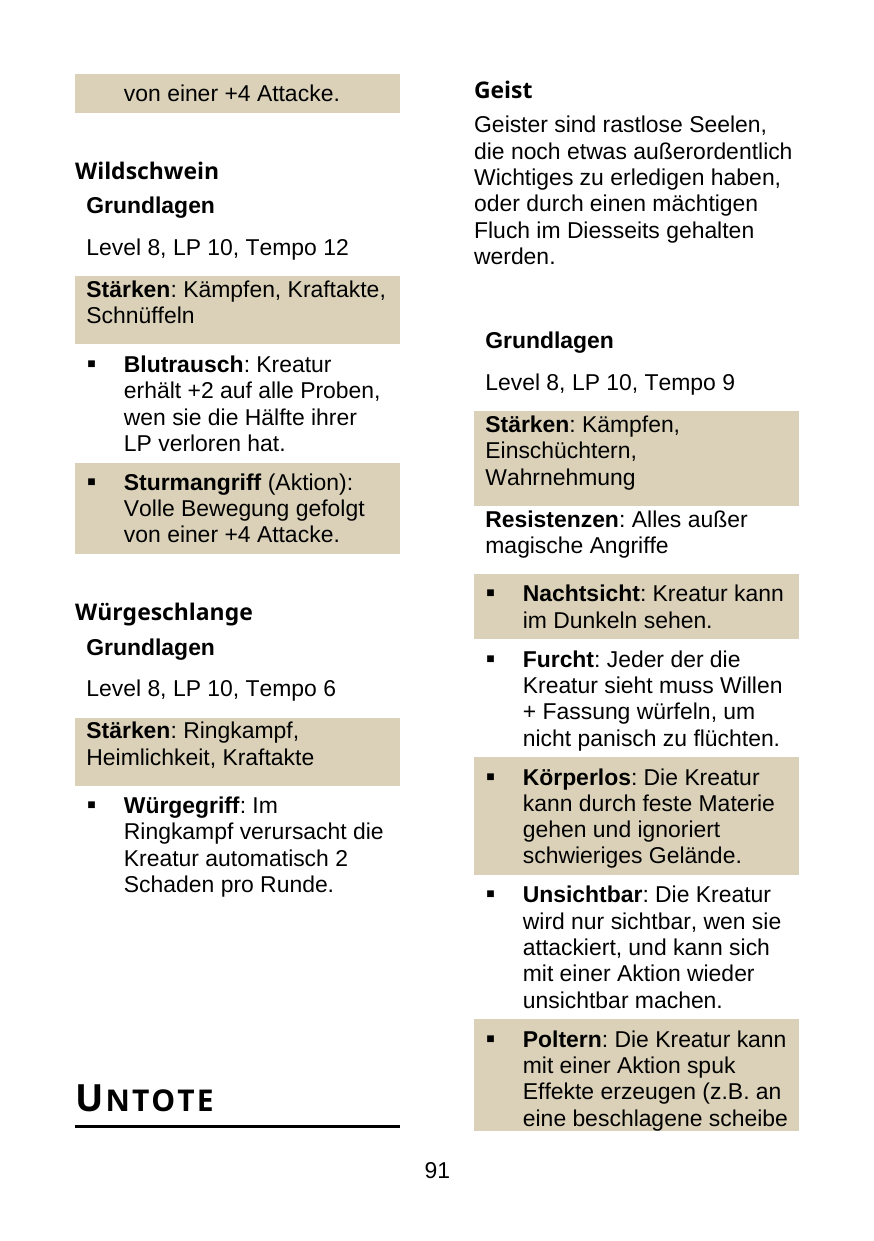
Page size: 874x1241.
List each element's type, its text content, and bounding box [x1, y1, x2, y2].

subtitle Würgeschlange [75, 596, 400, 627]
table_cell Stärken: Ringkampf, Heimlichkeit, Kraftakte [75, 718, 400, 786]
table_cell Nachtsicht: Kreatur kann im Dunkeln sehen. [474, 574, 799, 639]
table_cell von einer +4 Attacke. [75, 74, 400, 113]
table_cell Stärken: Kämpfen, Kraftakte, Schnüffeln [75, 276, 400, 344]
table_header Grundlagen Level 8, LP 10, Tempo 6 [75, 634, 400, 717]
table_cell Würgegriff: Im Ringkampf verursacht die Kreatur automatisch 2 Schaden pro Runde. [75, 786, 400, 904]
table_cell Resistenzen: Alles außer magische Angriffe [474, 506, 799, 574]
table_cell Furcht: Jeder der die Kreatur sieht muss Willen + Fassung würfeln, um nicht panisch zu flüchten. [474, 639, 799, 757]
table_header Grundlagen Level 8, LP 10, Tempo 12 [75, 192, 400, 276]
subtitle Geist [474, 74, 799, 105]
table_cell Poltern: Die Kreatur kann mit einer Aktion spuk Effekte erzeugen (z.B. an eine beschlagene scheibe [474, 1019, 799, 1131]
table_cell Stärken: Kämpfen, Einschüchtern, Wahrnehmung [474, 411, 799, 506]
table_cell Sturmangriff (Aktion): Volle Bewegung gefolgt von einer +4 Attacke. [75, 463, 400, 554]
table_cell Unsichtbar: Die Kreatur wird nur sichtbar, wen sie attackiert, und kann sich mit einer Aktion wieder unsichtbar machen. [474, 875, 799, 1019]
table_header Grundlagen Level 8, LP 10, Tempo 9 [474, 327, 799, 411]
subtitle Untote [75, 1072, 400, 1125]
text Geister sind rastlose Seelen, die noch etwas außerordentlich Wichtiges zu erledigen haben, oder durch einen mächtigen Fluch im Diesseits gehalten werden. [474, 111, 799, 269]
table_cell Blutrausch: Kreatur erhält +2 auf alle Proben, wen sie die Hälfte ihrer LP verloren hat. [75, 345, 400, 462]
table_cell Körperlos: Die Kreatur kann durch feste Materie gehen und ignoriert schwieriges Gelände. [474, 757, 799, 875]
subtitle Wildschwein [75, 155, 400, 186]
